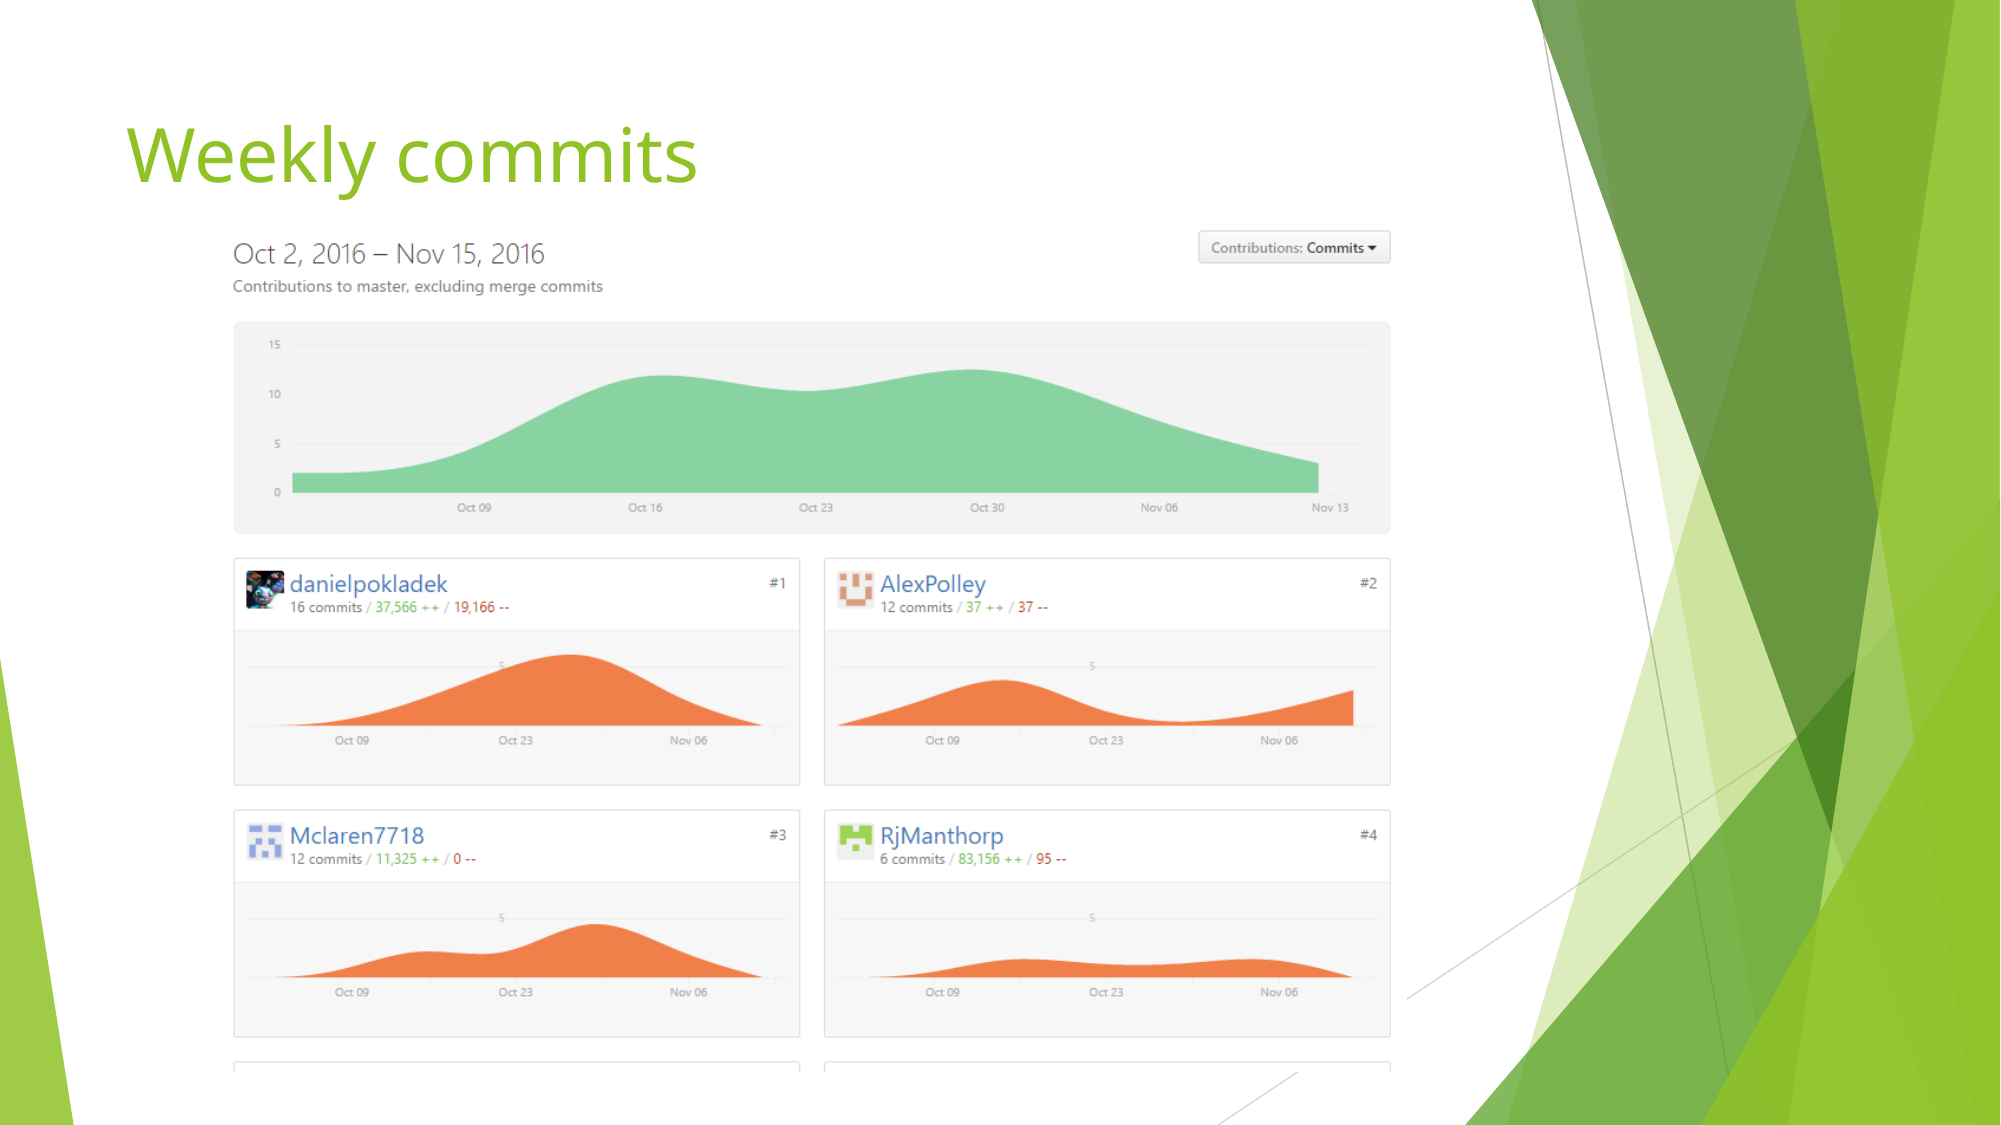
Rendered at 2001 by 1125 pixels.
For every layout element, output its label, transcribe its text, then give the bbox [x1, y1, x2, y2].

title Weekly commits [111, 99, 1522, 317]
picture [188, 208, 1407, 1072]
